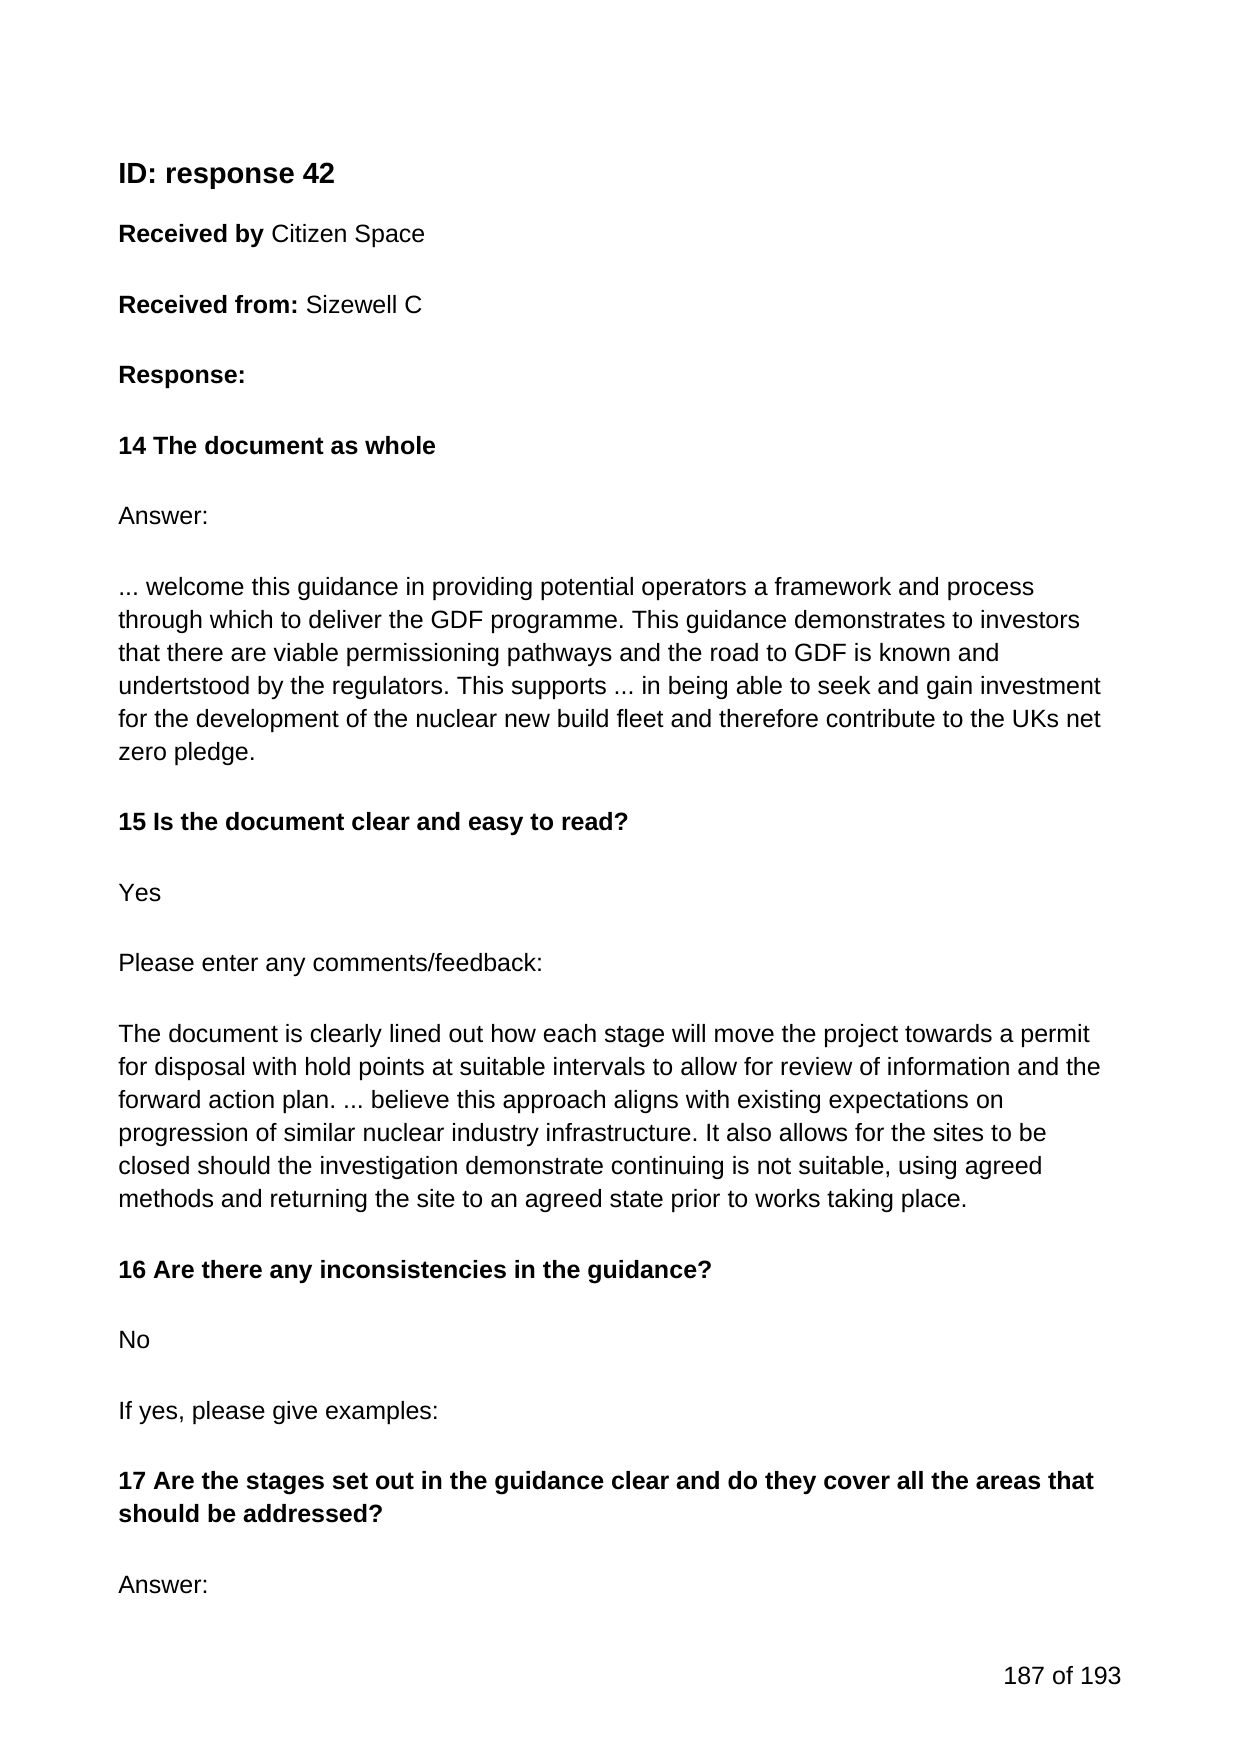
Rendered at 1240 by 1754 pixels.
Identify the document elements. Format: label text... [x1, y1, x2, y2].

text Please enter any comments/feedback: [118, 948, 1121, 977]
text 16 Are there any inconsistencies in the guidance? [118, 1254, 1121, 1283]
text 17 Are the stages set out in the guidance clear and do they cover all the areas that should be addressed? [118, 1466, 1121, 1528]
text If yes, please give examples: [118, 1396, 1121, 1424]
subtitle ID: response 42 [118, 156, 1121, 189]
text Received by Citizen Space [118, 219, 1121, 248]
text No [118, 1325, 1121, 1354]
text ... welcome this guidance in providing potential operators a framework and process through which to deliver the GDF programme. This guidance demonstrates to investors that there are viable permissioning pathways and the road to GDF is known and undertstood by the regulators. This supports ... in being able to seek and gain investment for the development of the nuclear new build fleet and therefore contribute to the UKs net zero pledge. [118, 572, 1121, 766]
text The document is clearly lined out how each stage will move the project towards a permit for disposal with hold points at suitable intervals to allow for review of information and the forward action plan. ... believe this approach aligns with existing expectations on progression of similar nuclear industry infrastructure. It also allows for the sites to be closed should the investigation demonstrate continuing is not suitable, using agreed methods and returning the site to an agreed state prior to works taking place. [118, 1019, 1121, 1213]
text Yes [118, 878, 1121, 907]
text Answer: [118, 1570, 1121, 1598]
text 14 The document as whole [118, 431, 1121, 459]
text Received from: Sizewell C [118, 290, 1121, 318]
text Response: [118, 360, 1121, 389]
text 15 Is the document clear and easy to read? [118, 807, 1121, 836]
text Answer: [118, 501, 1121, 530]
